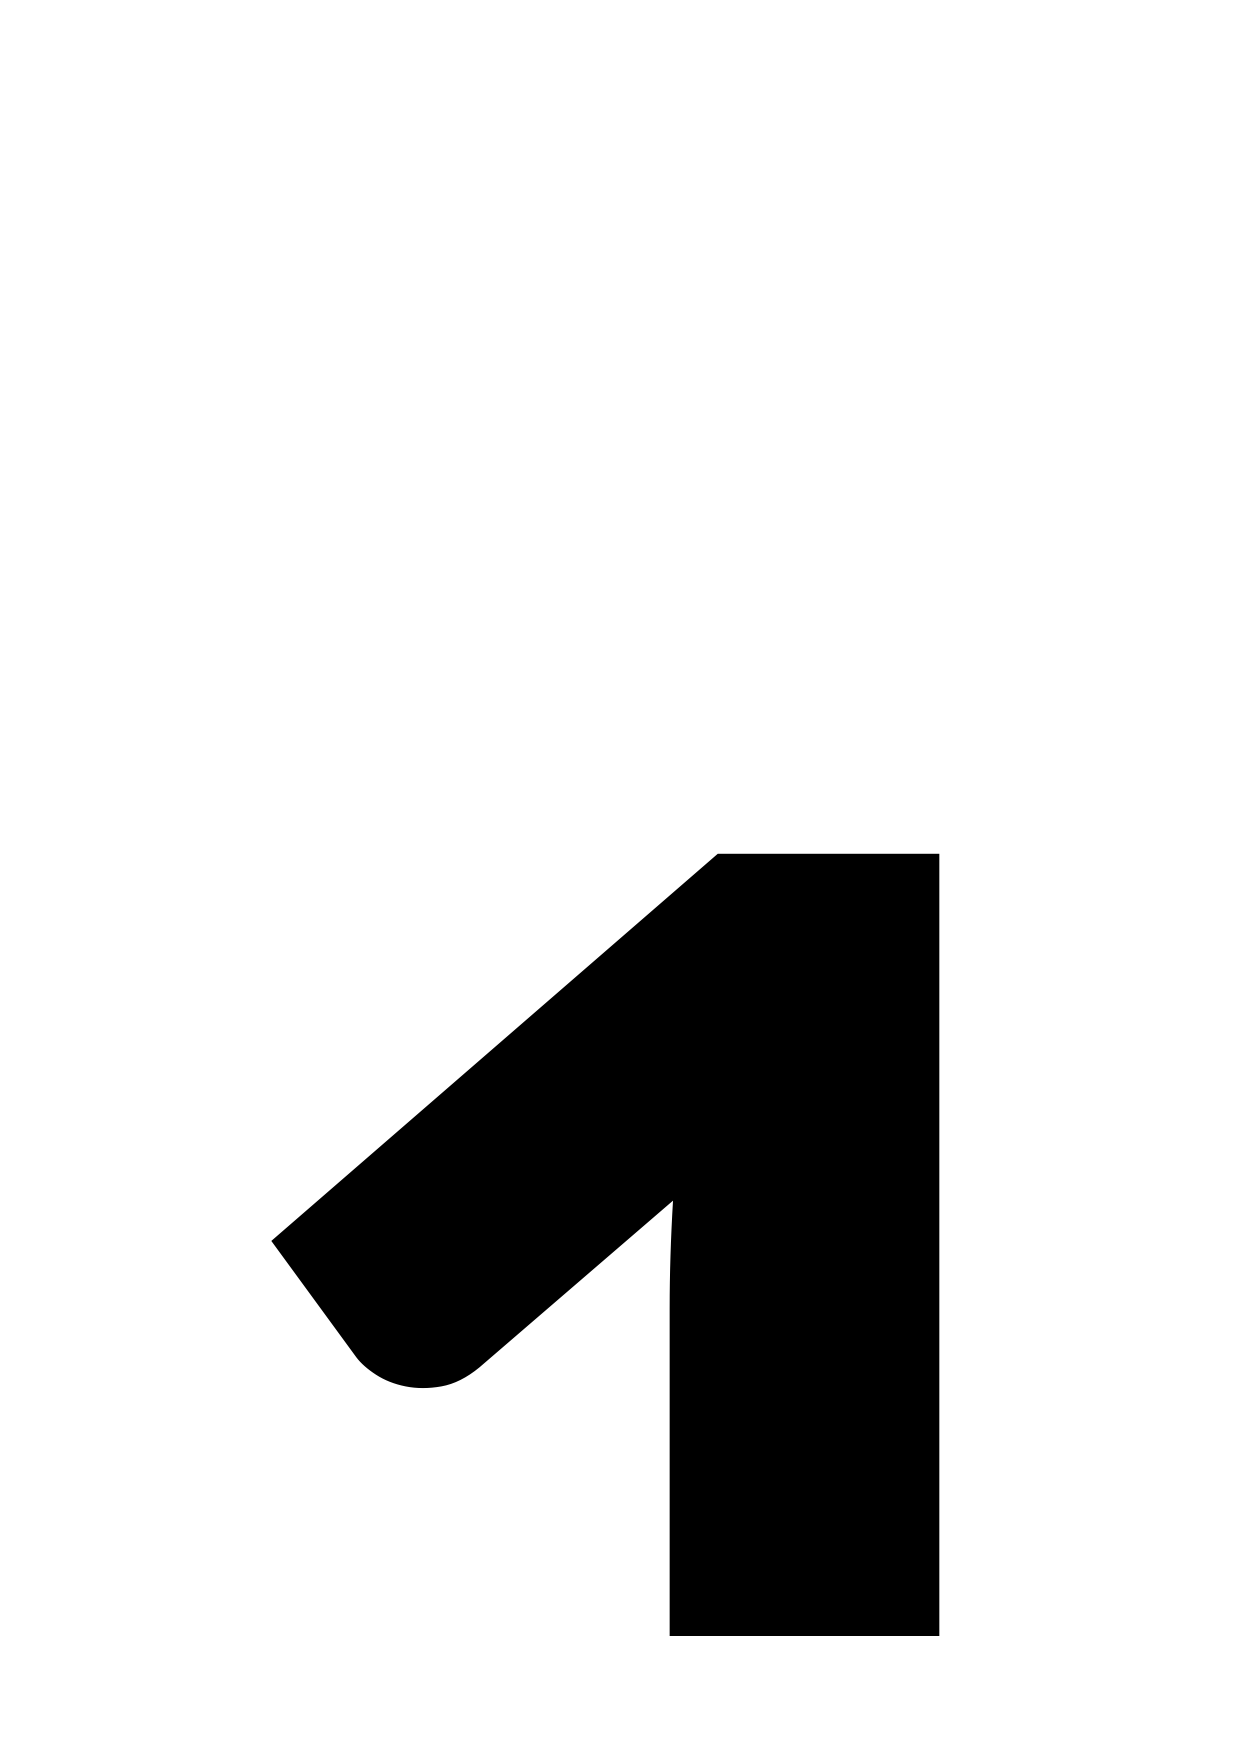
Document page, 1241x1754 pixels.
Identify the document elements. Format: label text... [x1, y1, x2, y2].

text 1 shop, 1 UI, 1 Business [118, 118, 1122, 1636]
